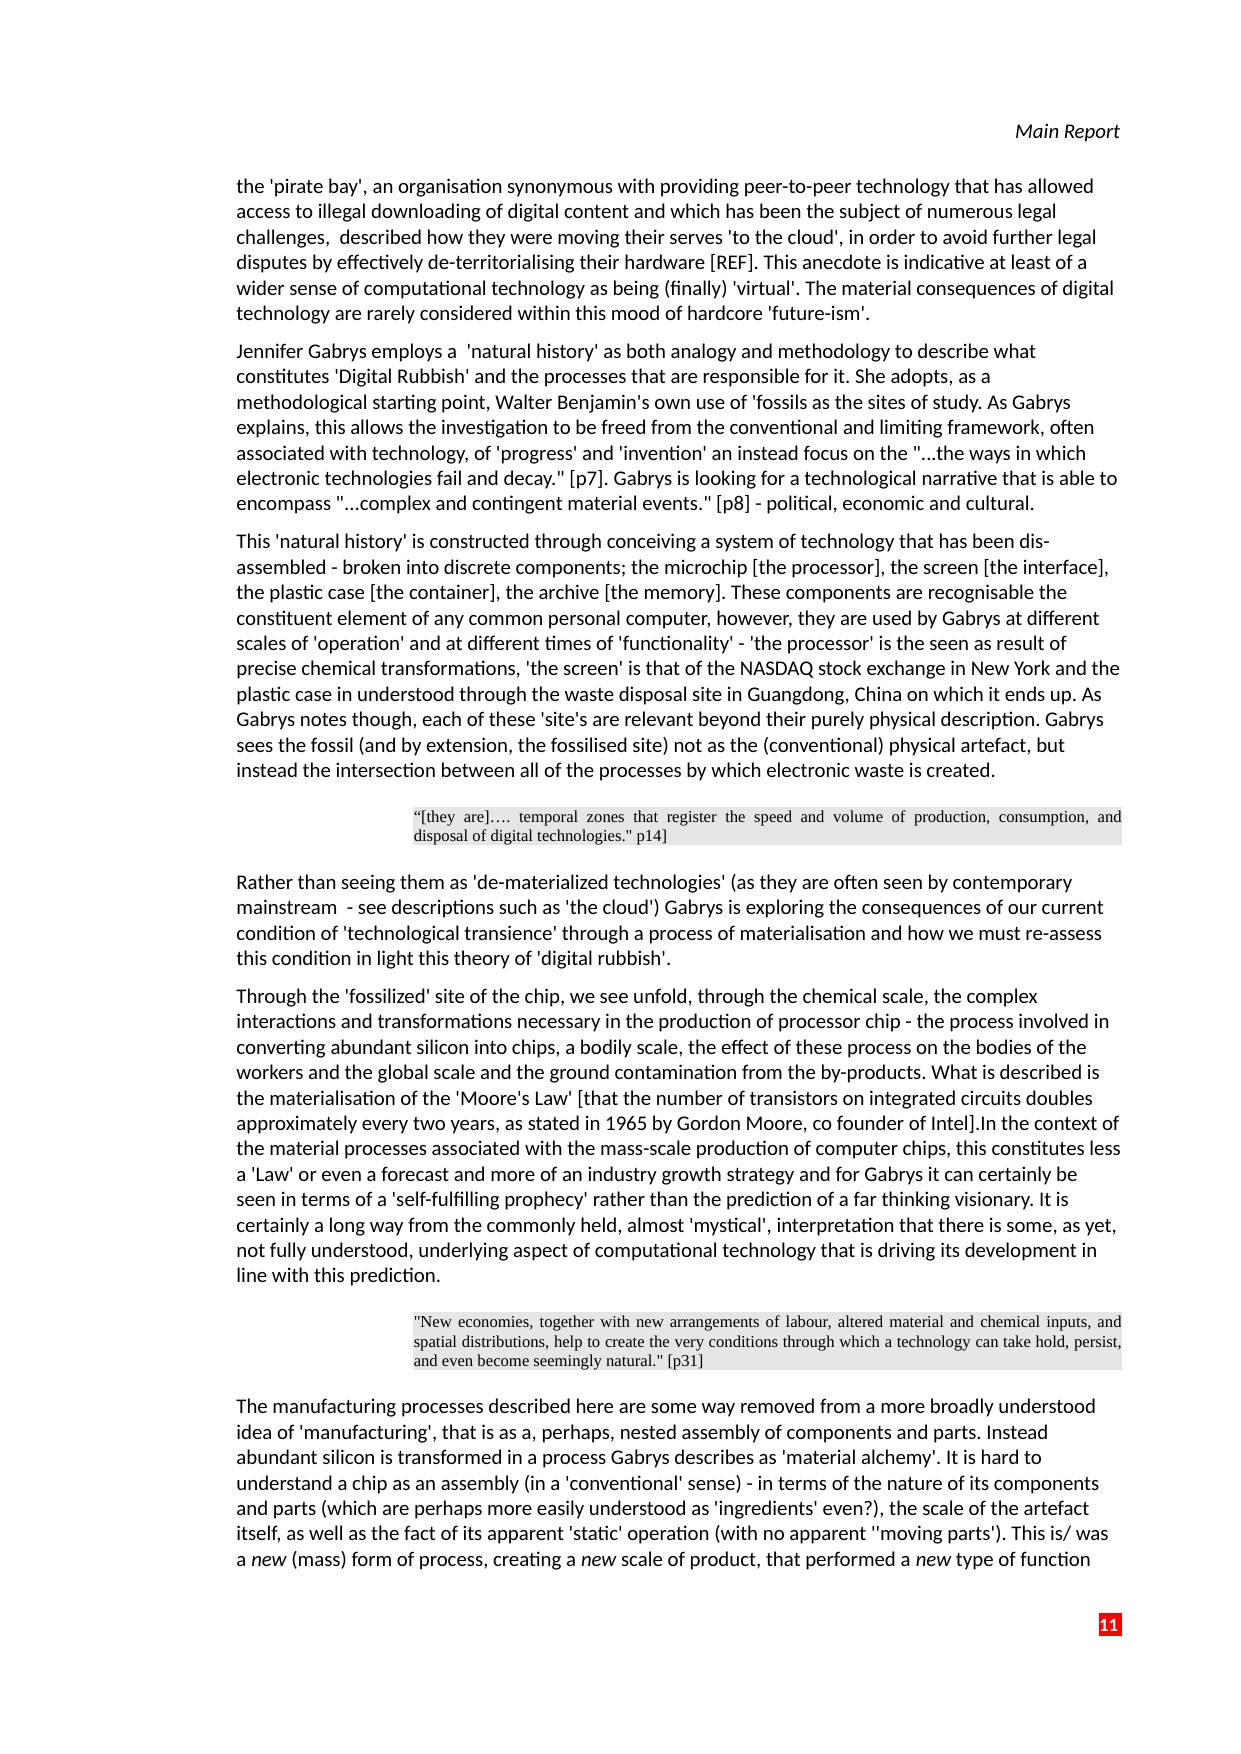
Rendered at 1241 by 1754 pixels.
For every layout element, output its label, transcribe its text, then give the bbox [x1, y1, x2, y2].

text Through the 'fossilized' site of the chip, we see unfold, through the chemical scale, the complex interactions and transformations necessary in the production of processor chip - the process involved in converting abundant silicon into chips, a bodily scale, the effect of these process on the bodies of the workers and the global scale and the ground contamination from the by-products. What is described is the materialisation of the 'Moore's Law' [that the number of transistors on integrated circuits doubles approximately every two years, as stated in 1965 by Gordon Moore, co founder of Intel].In the context of the material processes associated with the mass-scale production of computer chips, this constitutes less a 'Law' or even a forecast and more of an industry growth strategy and for Gabrys it can certainly be seen in terms of a 'self-fulfilling prophecy' rather than the prediction of a far thinking visionary. It is certainly a long way from the commonly held, almost 'mystical', interpretation that there is some, as yet, not fully understood, underlying aspect of computational technology that is driving its development in line with this prediction. [236, 983, 1122, 1288]
text the 'pirate bay', an organisation synonymous with providing peer-to-peer technology that has allowed access to illegal downloading of digital content and which has been the subject of numerous legal challenges, described how they were moving their serves 'to the cloud', in order to avoid further legal disputes by effectively de-territorialising their hardware [REF]. This anecdote is indicative at least of a wider sense of computational technology as being (finally) 'virtual'. The material consequences of digital technology are rarely considered within this mood of hardcore 'future-ism'. [236, 173, 1122, 326]
text This 'natural history' is constructed through conceiving a system of technology that has been dis-assembled - broken into discrete components; the microchip [the processor], the screen [the interface], the plastic case [the container], the archive [the memory]. These components are recognisable the constituent element of any common personal computer, however, they are used by Gabrys at different scales of 'operation' and at different times of 'functionality' - 'the processor' is the seen as result of precise chemical transformations, 'the screen' is that of the NASDAQ stock exchange in New York and the plastic case in understood through the waste disposal site in Guangdong, China on which it ends up. As Gabrys notes though, each of these 'site's are relevant beyond their purely physical description. Gabrys sees the fossil (and by extension, the fossilised site) not as the (conventional) physical artefact, but instead the intersection between all of the processes by which electronic waste is created. [236, 528, 1122, 783]
text "New economies, together with new arrangements of labour, altered material and chemical inputs, and spatial distributions, help to create the very conditions through which a technology can take hold, persist, and even become seemingly natural." [p31] [413, 1312, 1122, 1370]
text The manufacturing processes described here are some way removed from a more broadly understood idea of 'manufacturing', that is as a, perhaps, nested assembly of components and parts. Instead abundant silicon is transformed in a process Gabrys describes as 'material alchemy'. It is hard to understand a chip as an assembly (in a 'conventional' sense) - in terms of the nature of its components and parts (which are perhaps more easily understood as 'ingredients' even?), the scale of the artefact itself, as well as the fact of its apparent 'static' operation (with no apparent ''moving parts'). This is/ was a new (mass) form of process, creating a new scale of product, that performed a new type of function [236, 1393, 1122, 1571]
text Jennifer Gabrys employs a 'natural history' as both analogy and methodology to describe what constitutes 'Digital Rubbish' and the processes that are responsible for it. She adopts, as a methodological starting point, Walter Benjamin's own use of 'fossils as the sites of study. As Gabrys explains, this allows the investigation to be freed from the conventional and limiting framework, often associated with technology, of 'progress' and 'invention' an instead focus on the "...the ways in which electronic technologies fail and decay." [p7]. Gabrys is looking for a technological narrative that is able to encompass "...complex and contingent material events." [p8] - political, economic and cultural. [236, 338, 1122, 516]
text Rather than seeing them as 'de-materialized technologies' (as they are often seen by contemporary mainstream - see descriptions such as 'the cloud') Gabrys is exploring the consequences of our current condition of 'technological transience' through a process of materialisation and how we must re-assess this condition in light this theory of 'digital rubbish'. [236, 869, 1122, 971]
text “[they are]…. temporal zones that register the speed and volume of production, consumption, and disposal of digital technologies." p14] [413, 807, 1122, 845]
